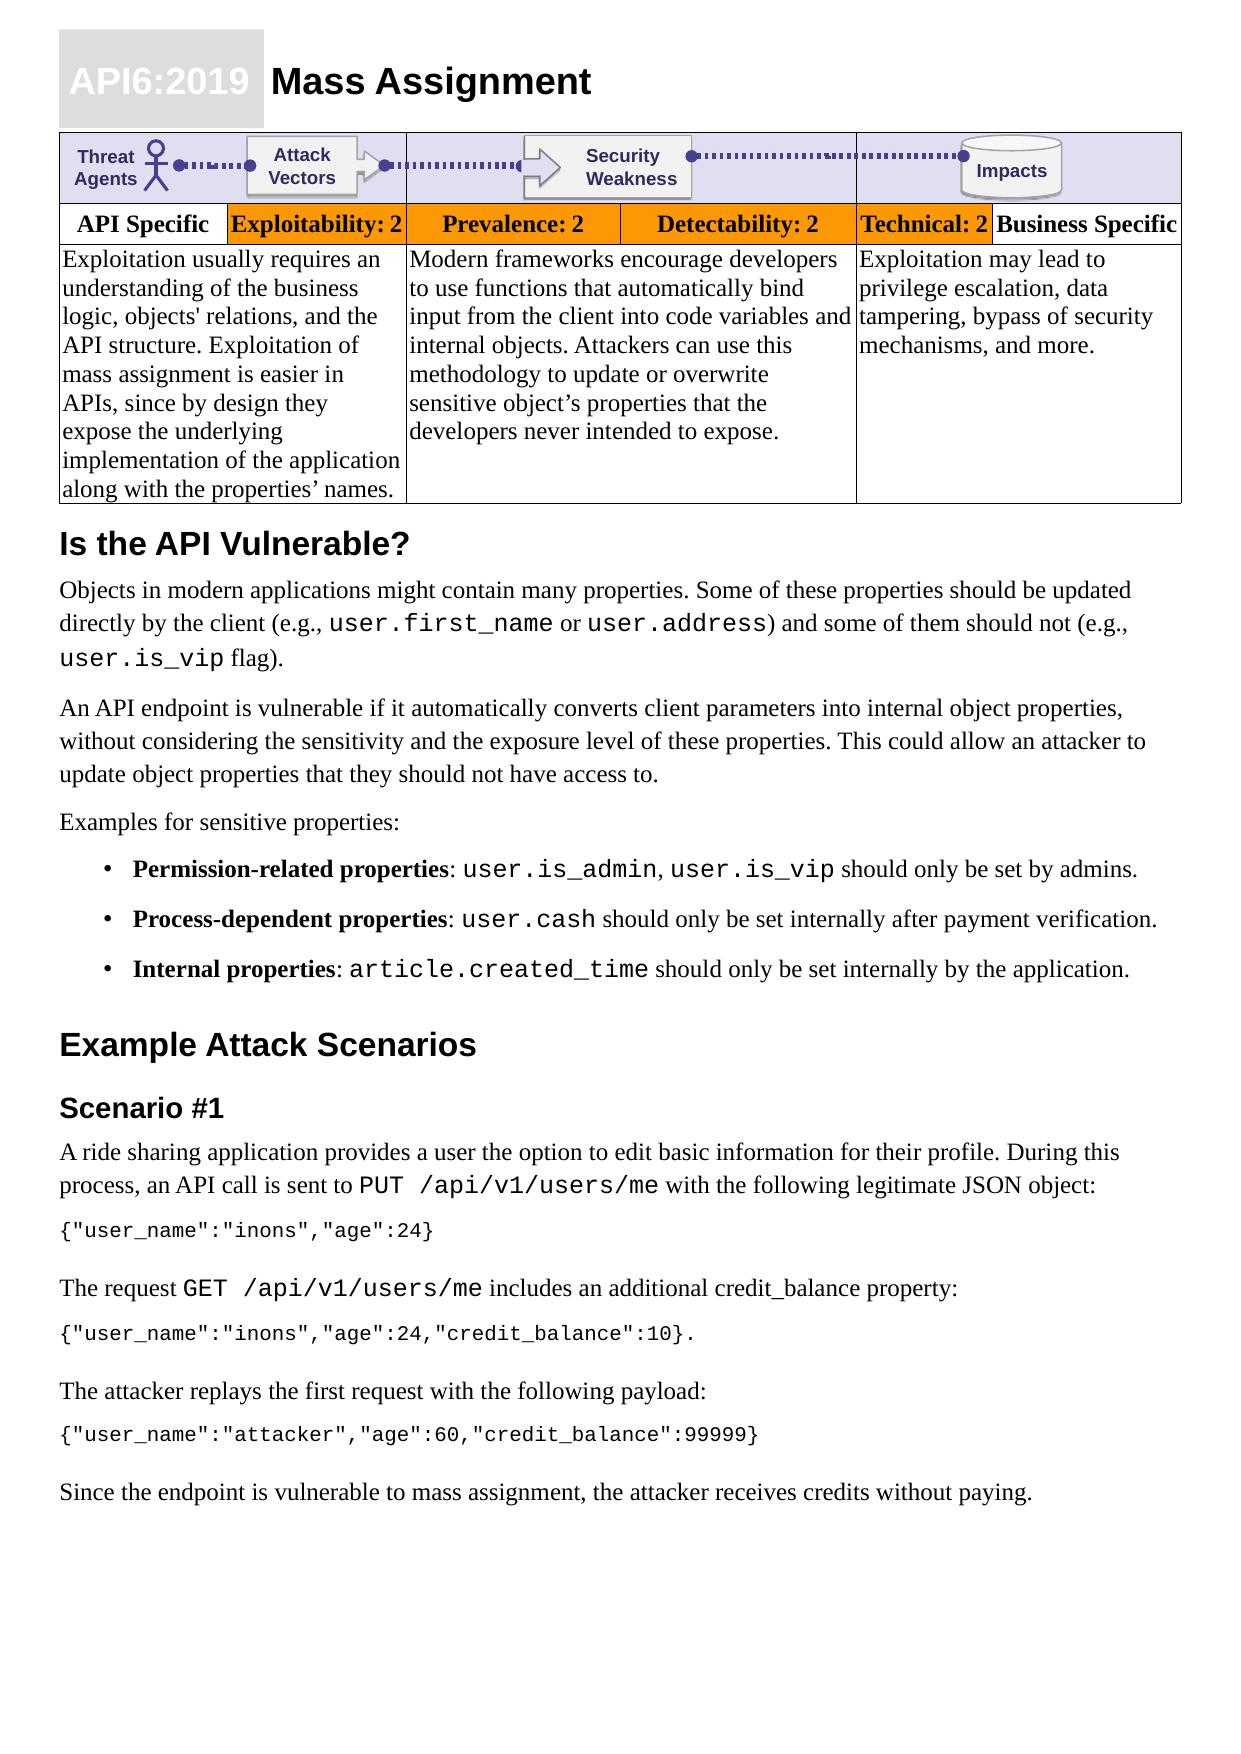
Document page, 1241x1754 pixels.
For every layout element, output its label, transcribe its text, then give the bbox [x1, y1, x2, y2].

table_header [620, 133, 856, 203]
table_cell Prevalence: 2 [407, 204, 620, 244]
text Objects in modern applications might contain many properties. Some of these properties should be updated directly by the client (e.g., user.first_name or user.address) and some of them should not (e.g., user.is_vip flag). [59, 575, 1181, 674]
table_cell API Specific [60, 204, 227, 244]
list Process-dependent properties: user.cash should only be set internally after payment verification. [103, 904, 1181, 935]
text An API endpoint is vulnerable if it automatically converts client parameters into internal object properties, without considering the sensitivity and the exposure level of these properties. This could allow an attacker to update object properties that they should not have access to. [59, 693, 1181, 788]
table_cell Technical: 2 [857, 204, 992, 244]
text Since the endpoint is vulnerable to mass assignment, the attacker receives credits without paying. [59, 1477, 1181, 1506]
table_header [60, 133, 227, 203]
text A ride sharing application provides a user the option to edit basic information for their profile. During this process, an API call is sent to PUT /api/v1/users/me with the following legitimate JSON object: [59, 1137, 1181, 1201]
table_cell Detectability: 2 [621, 204, 856, 244]
subtitle Is the API Vulnerable? [59, 524, 1181, 562]
text {"user_name":"inons","age":24,"credit_balance":10}. [59, 1323, 1181, 1347]
list Permission-related properties: user.is_admin, user.is_vip should only be set by admins. [103, 854, 1181, 885]
table_header [407, 133, 620, 203]
text {"user_name":"attacker","age":60,"credit_balance":99999} [59, 1424, 1181, 1447]
text The request GET /api/v1/users/me includes an additional credit_balance property: [59, 1273, 1181, 1304]
table_header [857, 133, 992, 203]
table_cell Business Specific [993, 204, 1181, 244]
table_header [992, 133, 1181, 203]
text {"user_name":"inons","age":24} [59, 1220, 1181, 1244]
text The attacker replays the first request with the following payload: [59, 1376, 1181, 1405]
table_cell Exploitation usually requires an understanding of the business logic, objects' relations, and the API structure. Exploitation of mass assignment is easier in APIs, since by design they expose the underlying implementation of the application along with the properties’ names. [60, 245, 406, 503]
table_header [227, 133, 406, 203]
text Examples for sensitive properties: [59, 807, 1181, 835]
subtitle Scenario #1 [59, 1091, 1181, 1124]
list Internal properties: article.created_time should only be set internally by the application. [103, 954, 1181, 985]
table_cell Modern frameworks encourage developers to use functions that automatically bind input from the client into code variables and internal objects. Attackers can use this methodology to update or overwrite sensitive object’s properties that the developers never intended to expose. [407, 245, 856, 503]
table_cell Exploitability: 2 [228, 204, 406, 244]
table_cell Exploitation may lead to privilege escalation, data tampering, bypass of security mechanisms, and more. [857, 245, 1181, 503]
subtitle Example Attack Scenarios [59, 1025, 1181, 1064]
